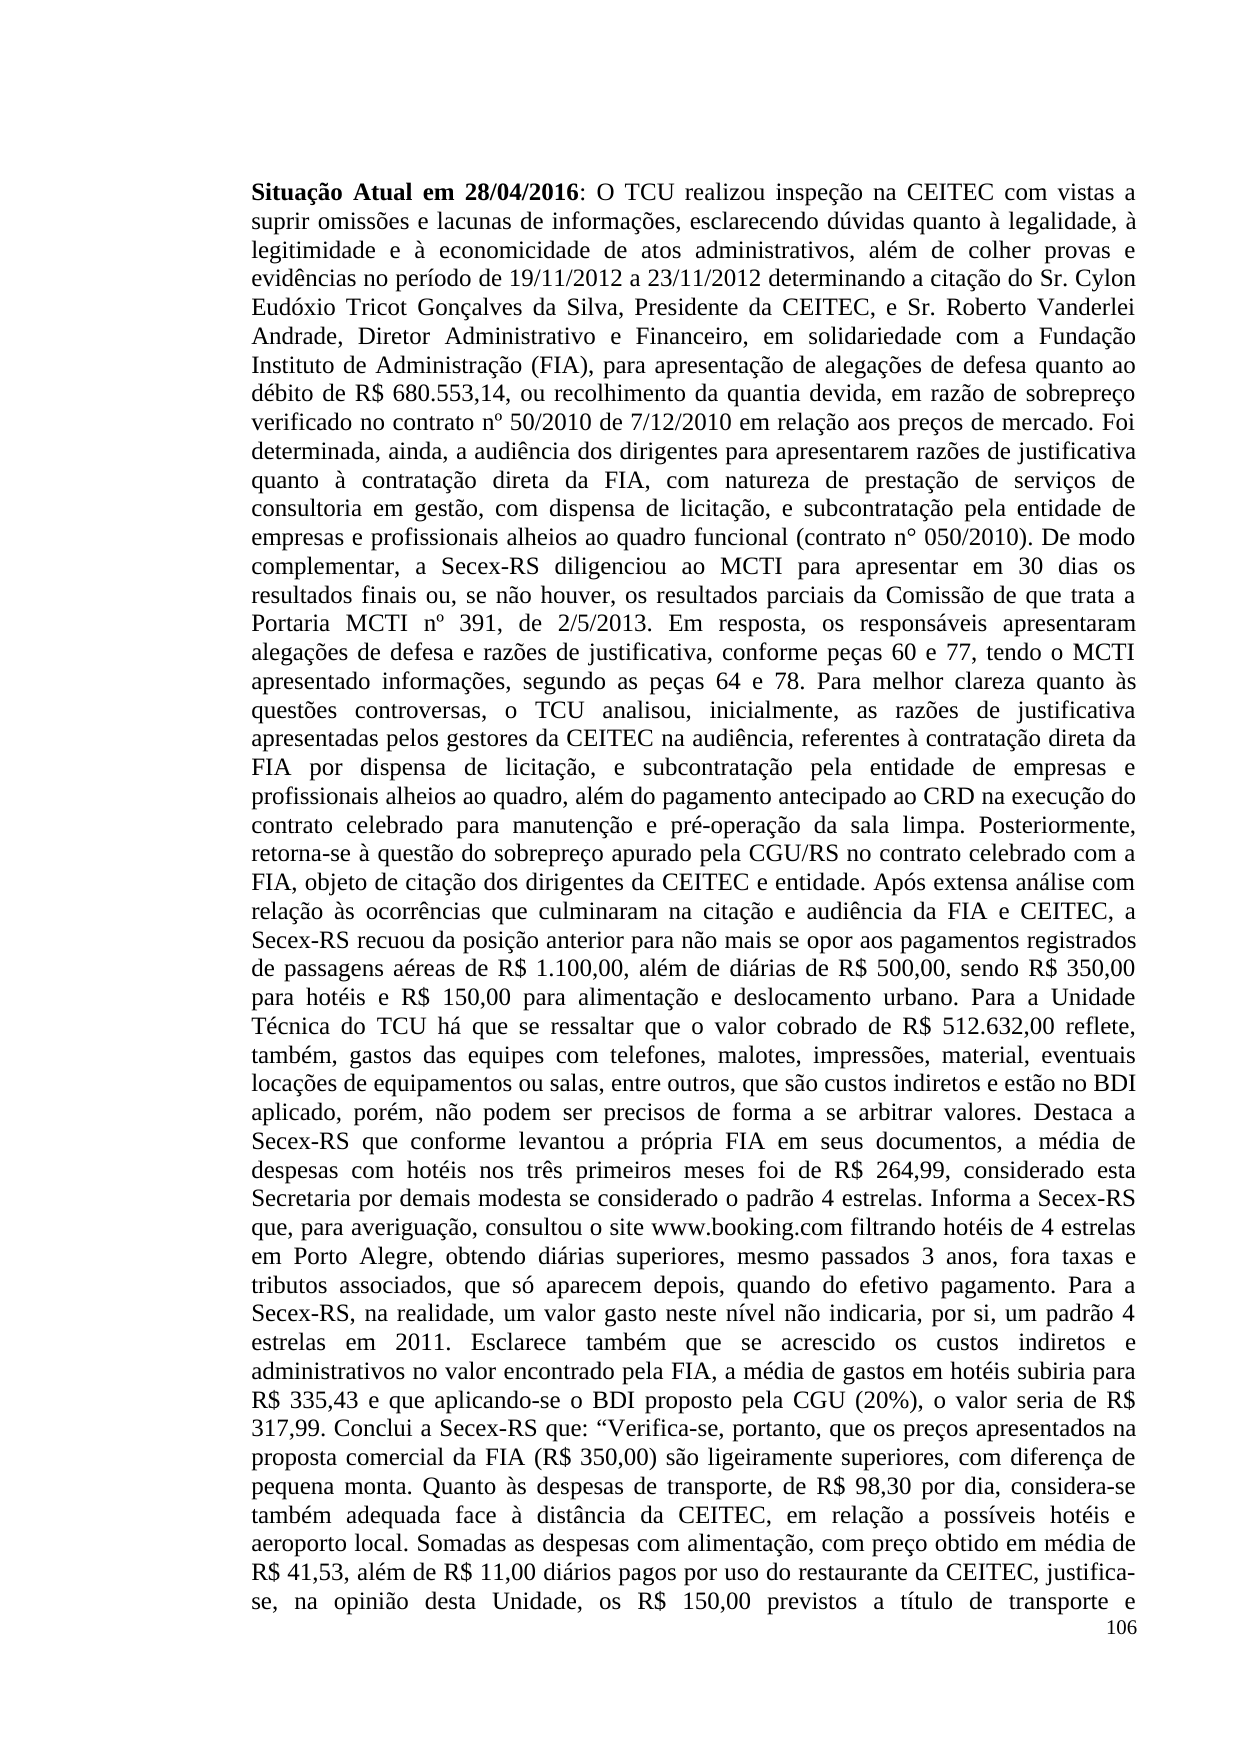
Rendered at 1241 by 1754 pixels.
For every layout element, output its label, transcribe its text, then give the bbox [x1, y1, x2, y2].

text Situação Atual em 28/04/2016: O TCU realizou inspeção na CEITEC com vistas a suprir omissões e lacunas de informações, esclarecendo dúvidas quanto à legalidade, à legitimidade e à economicidade de atos administrativos, além de colher provas e evidências no período de 19/11/2012 a 23/11/2012 determinando a citação do Sr. Cylon Eudóxio Tricot Gonçalves da Silva, Presidente da CEITEC, e Sr. Roberto Vanderlei Andrade, Diretor Administrativo e Financeiro, em solidariedade com a Fundação Instituto de Administração (FIA), para apresentação de alegações de defesa quanto ao débito de R$ 680.553,14, ou recolhimento da quantia devida, em razão de sobrepreço verificado no contrato nº 50/2010 de 7/12/2010 em relação aos preços de mercado. Foi determinada, ainda, a audiência dos dirigentes para apresentarem razões de justificativa quanto à contratação direta da FIA, com natureza de prestação de serviços de consultoria em gestão, com dispensa de licitação, e subcontratação pela entidade de empresas e profissionais alheios ao quadro funcional (contrato n° 050/2010). De modo complementar, a Secex-RS diligenciou ao MCTI para apresentar em 30 dias os resultados finais ou, se não houver, os resultados parciais da Comissão de que trata a Portaria MCTI nº 391, de 2/5/2013. Em resposta, os responsáveis apresentaram alegações de defesa e razões de justificativa, conforme peças 60 e 77, tendo o MCTI apresentado informações, segundo as peças 64 e 78. Para melhor clareza quanto às questões controversas, o TCU analisou, inicialmente, as razões de justificativa apresentadas pelos gestores da CEITEC na audiência, referentes à contratação direta da FIA por dispensa de licitação, e subcontratação pela entidade de empresas e profissionais alheios ao quadro, além do pagamento antecipado ao CRD na execução do contrato celebrado para manutenção e pré-operação da sala limpa. Posteriormente, retorna-se à questão do sobrepreço apurado pela CGU/RS no contrato celebrado com a FIA, objeto de citação dos dirigentes da CEITEC e entidade. Após extensa análise com relação às ocorrências que culminaram na citação e audiência da FIA e CEITEC, a Secex-RS recuou da posição anterior para não mais se opor aos pagamentos registrados de passagens aéreas de R$ 1.100,00, além de diárias de R$ 500,00, sendo R$ 350,00 para hotéis e R$ 150,00 para alimentação e deslocamento urbano. Para a Unidade Técnica do TCU há que se ressaltar que o valor cobrado de R$ 512.632,00 reflete, também, gastos das equipes com telefones, malotes, impressões, material, eventuais locações de equipamentos ou salas, entre outros, que são custos indiretos e estão no BDI aplicado, porém, não podem ser precisos de forma a se arbitrar valores. Destaca a Secex-RS que conforme levantou a própria FIA em seus documentos, a média de despesas com hotéis nos três primeiros meses foi de R$ 264,99, considerado esta Secretaria por demais modesta se considerado o padrão 4 estrelas. Informa a Secex-RS que, para averiguação, consultou o site www.booking.com filtrando hotéis de 4 estrelas em Porto Alegre, obtendo diárias superiores, mesmo passados 3 anos, fora taxas e tributos associados, que só aparecem depois, quando do efetivo pagamento. Para a Secex-RS, na realidade, um valor gasto neste nível não indicaria, por si, um padrão 4 estrelas em 2011. Esclarece também que se acrescido os custos indiretos e administrativos no valor encontrado pela FIA, a média de gastos em hotéis subiria para R$ 335,43 e que aplicando-se o BDI proposto pela CGU (20%), o valor seria de R$ 317,99. Conclui a Secex-RS que: “Verifica-se, portanto, que os preços apresentados na proposta comercial da FIA (R$ 350,00) são ligeiramente superiores, com diferença de pequena monta. Quanto às despesas de transporte, de R$ 98,30 por dia, considera-se também adequada face à distância da CEITEC, em relação a possíveis hotéis e aeroporto local. Somadas as despesas com alimentação, com preço obtido em média de R$ 41,53, além de R$ 11,00 diários pagos por uso do restaurante da CEITEC, justifica-se, na opinião desta Unidade, os R$ 150,00 previstos a título de transporte e [251, 177, 1137, 1615]
